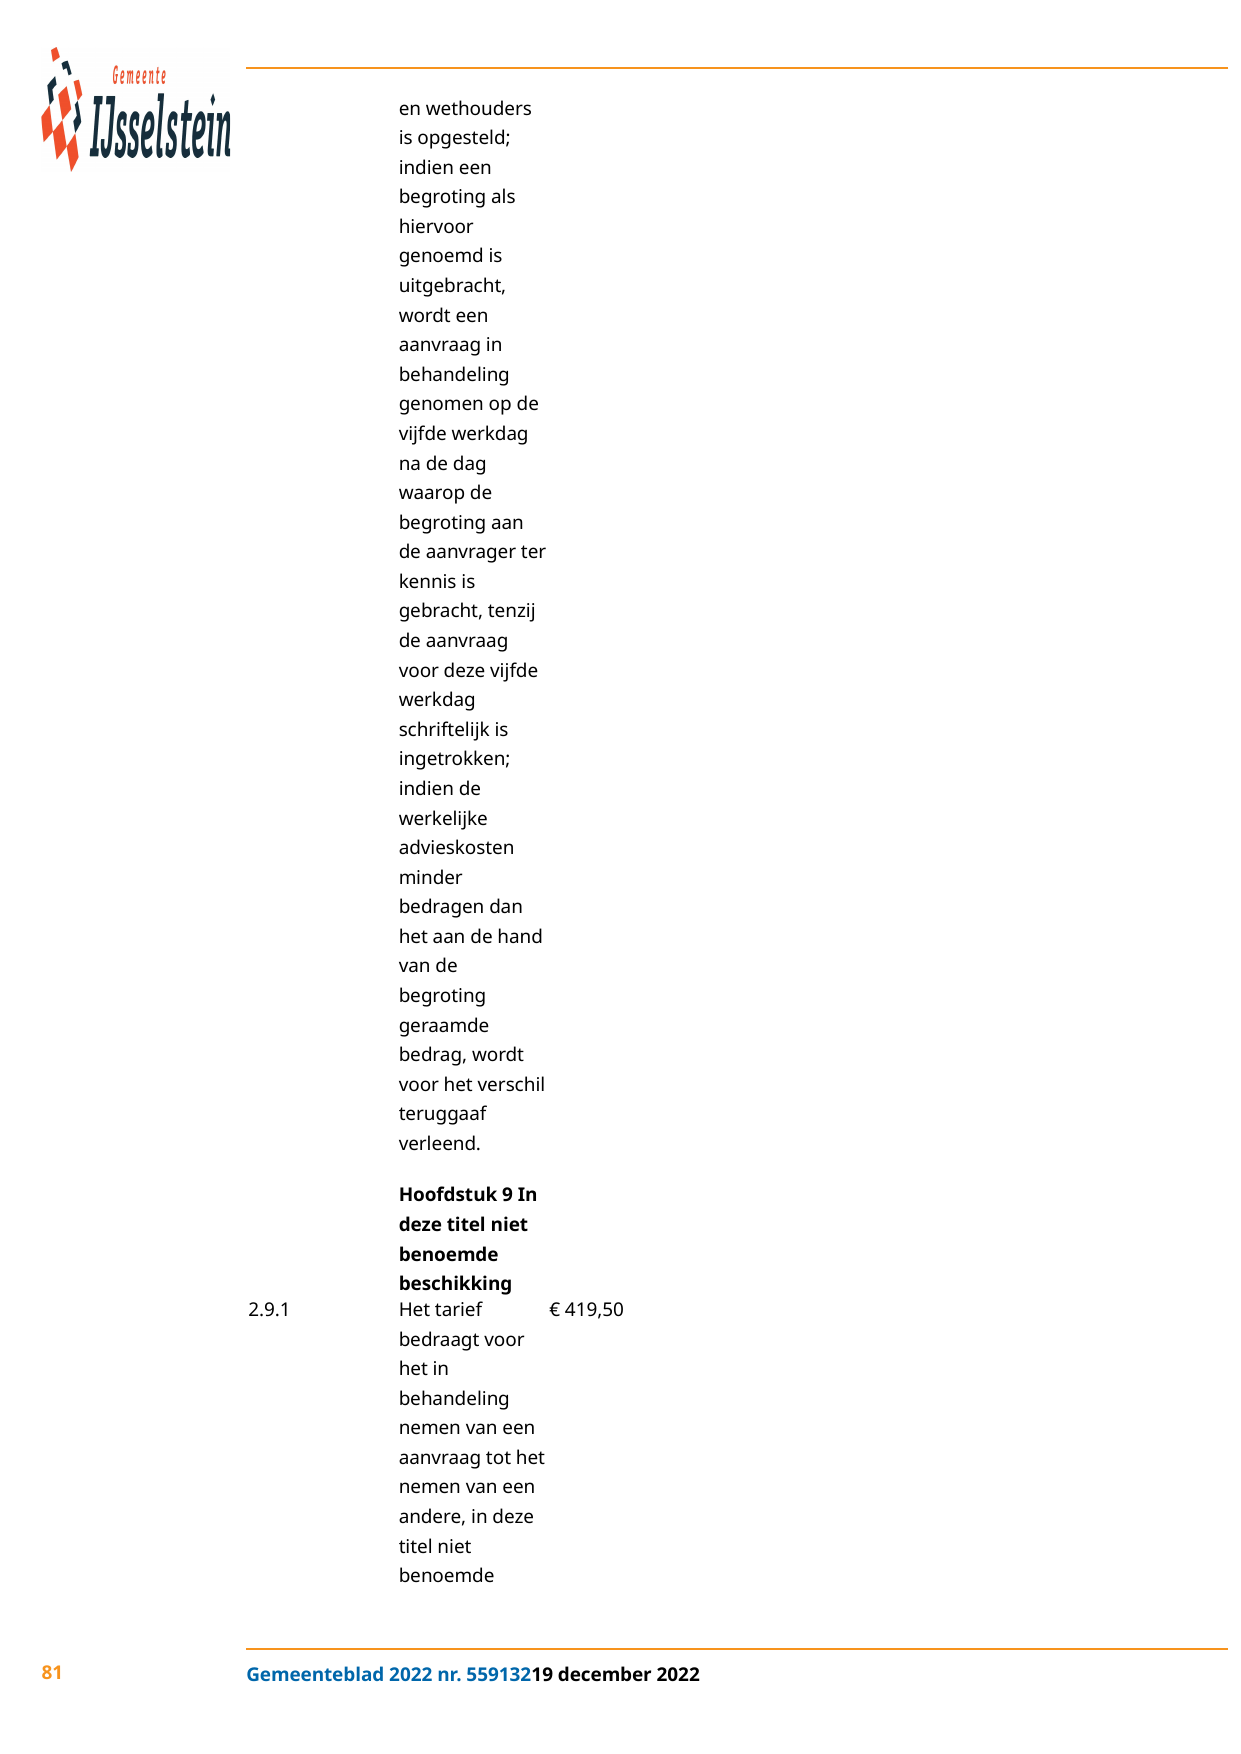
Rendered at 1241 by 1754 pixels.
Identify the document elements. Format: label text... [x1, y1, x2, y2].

table_cell 2.9.1 [248, 1296, 398, 1588]
table_cell [248, 95, 398, 1156]
table_cell € 419,50 [549, 1296, 700, 1588]
table_cell en wethouders is opgesteld; indien een begroting als hiervoor genoemd is uitgebracht, wordt een aanvraag in behandeling genomen op de vijfde werkdag na de dag waarop de begroting aan de aanvrager ter kennis is gebracht, tenzij de aanvraag voor deze vijfde werkdag schriftelijk is ingetrokken; indien de werkelijke advieskosten minder bedragen dan het aan de hand van de begroting geraamde bedrag, wordt voor het verschil teruggaaf verleend. [399, 95, 549, 1156]
table_cell [549, 95, 700, 1156]
table_cell [549, 1182, 700, 1296]
table_cell Het tarief bedraagt voor het in behandeling nemen van een aanvraag tot het nemen van een andere, in deze titel niet benoemde [399, 1296, 549, 1588]
table_cell [248, 1156, 398, 1182]
table_cell Hoofdstuk 9 In deze titel niet benoemde beschikking [399, 1182, 549, 1296]
table_cell [549, 1156, 700, 1182]
table_cell [399, 1156, 549, 1182]
picture [41, 47, 231, 172]
table_cell [248, 1182, 398, 1296]
